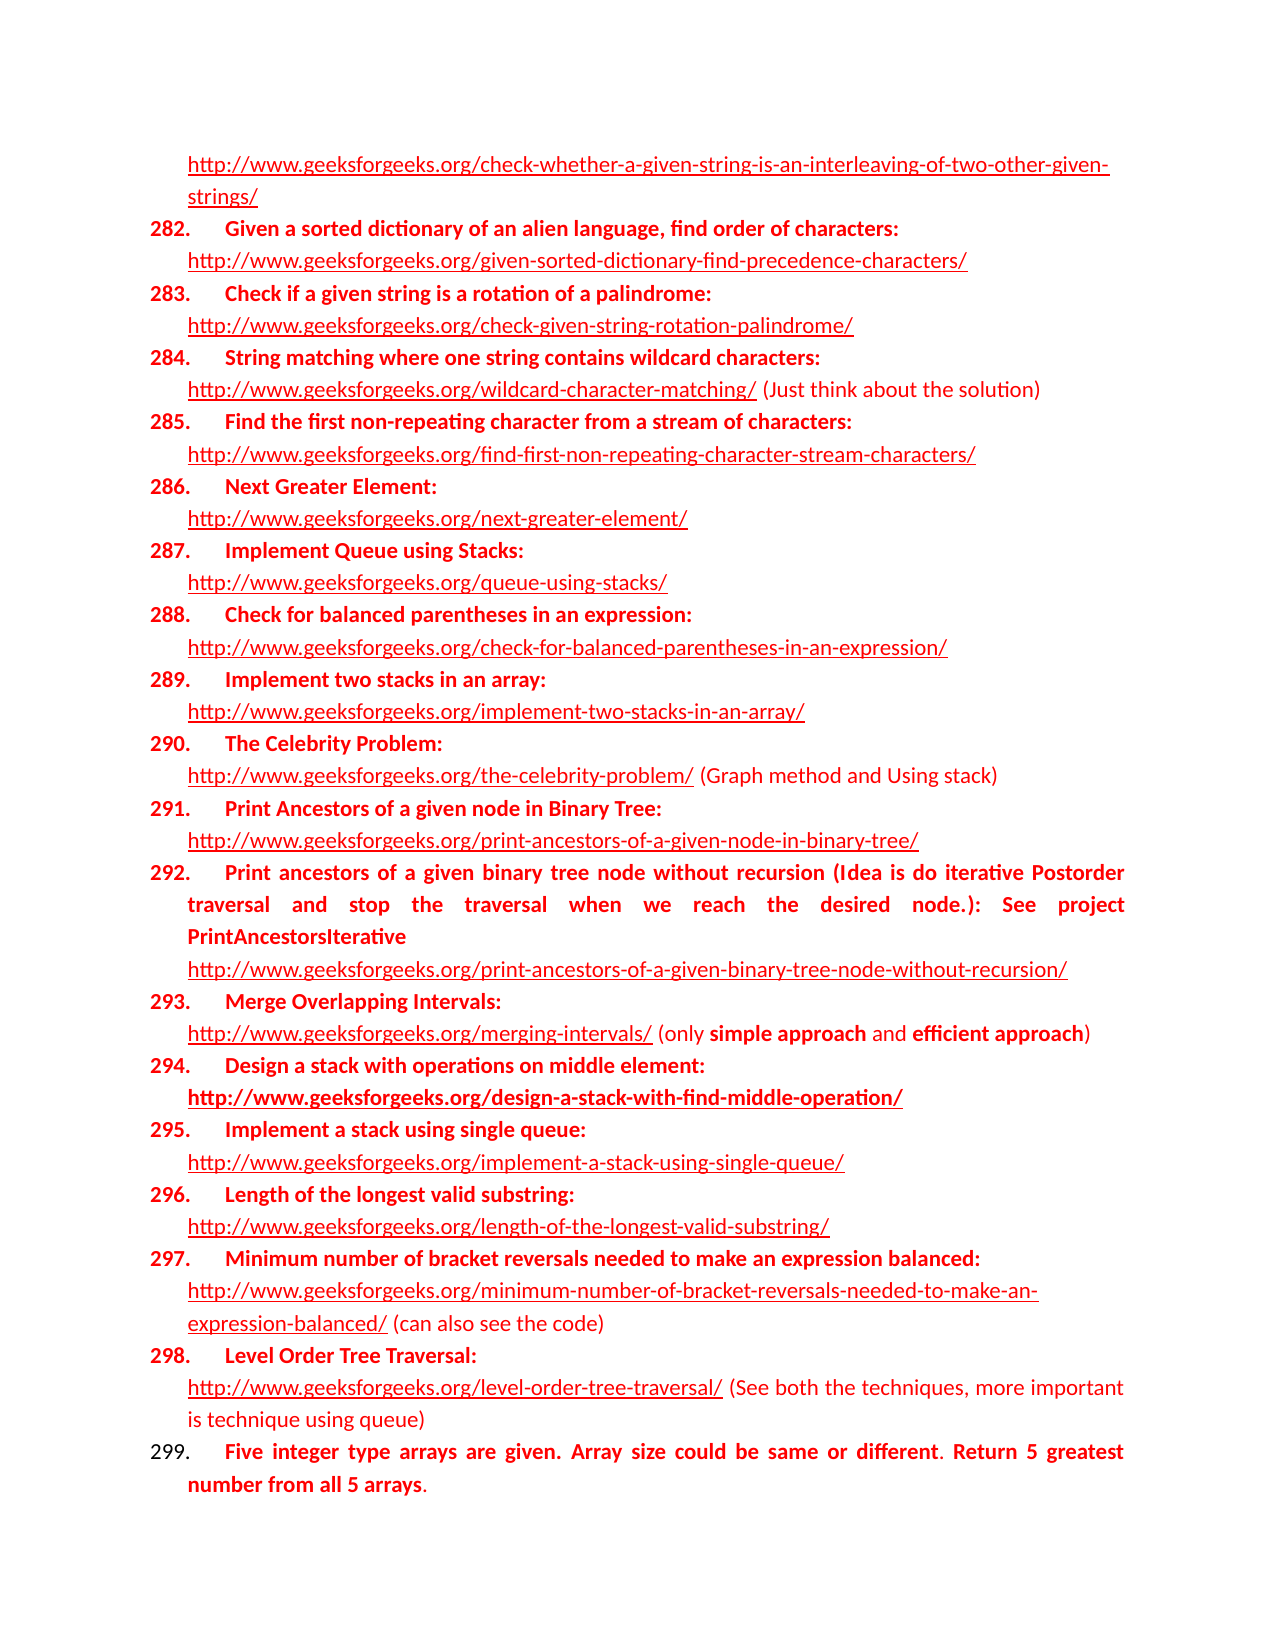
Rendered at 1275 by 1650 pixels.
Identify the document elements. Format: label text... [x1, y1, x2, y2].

list http://www.geeksforgeeks.org/minimum-number-of-bracket-reversals-needed-to-make-an-expression-balanced/ (can also see the code) [150, 1277, 1125, 1337]
list Design a stack with operations on middle element: [150, 1051, 1125, 1079]
list Implement two stacks in an array: [150, 665, 1125, 693]
list http://www.geeksforgeeks.org/check-given-string-rotation-palindrome/ [150, 311, 1125, 339]
list The Celebrity Problem: [150, 729, 1125, 757]
list Next Greater Element: [150, 472, 1125, 500]
list String matching where one string contains wildcard characters: [150, 343, 1125, 371]
list Implement a stack using single queue: [150, 1116, 1125, 1144]
list http://www.geeksforgeeks.org/merging-intervals/ (only simple approach and efficient approach) [150, 1019, 1125, 1047]
list http://www.geeksforgeeks.org/check-for-balanced-parentheses-in-an-expression/ [150, 633, 1125, 661]
list Check for balanced parentheses in an expression: [150, 601, 1125, 629]
list Level Order Tree Traversal: [150, 1341, 1125, 1369]
list http://www.geeksforgeeks.org/next-greater-element/ [150, 504, 1125, 532]
list http://www.geeksforgeeks.org/print-ancestors-of-a-given-node-in-binary-tree/ [150, 826, 1125, 854]
list http://www.geeksforgeeks.org/given-sorted-dictionary-find-precedence-characters/ [150, 247, 1125, 274]
list Given a sorted dictionary of an alien language, find order of characters: [150, 214, 1125, 242]
list Minimum number of bracket reversals needed to make an expression balanced: [150, 1244, 1125, 1272]
list Print ancestors of a given binary tree node without recursion (Idea is do iterative Postorder traversal and stop the traversal when we reach the desired node.): See project PrintAncestorsIterative [150, 858, 1125, 951]
list Implement Queue using Stacks: [150, 536, 1125, 564]
list Length of the longest valid substring: [150, 1180, 1125, 1208]
list Print Ancestors of a given node in Binary Tree: [150, 794, 1125, 822]
list http://www.geeksforgeeks.org/the-celebrity-problem/ (Graph method and Using stack) [150, 762, 1125, 789]
list http://www.geeksforgeeks.org/find-first-non-repeating-character-stream-characters/ [150, 440, 1125, 468]
list http://www.geeksforgeeks.org/implement-two-stacks-in-an-array/ [150, 697, 1125, 725]
list http://www.geeksforgeeks.org/design-a-stack-with-find-middle-operation/ [150, 1083, 1125, 1111]
list Check if a given string is a rotation of a palindrome: [150, 279, 1125, 307]
list http://www.geeksforgeeks.org/queue-using-stacks/ [150, 568, 1125, 596]
list http://www.geeksforgeeks.org/length-of-the-longest-valid-substring/ [150, 1212, 1125, 1240]
list Find the first non-repeating character from a stream of characters: [150, 407, 1125, 436]
list Five integer type arrays are given. Array size could be same or different. Return 5 greatest number from all 5 arrays. [150, 1437, 1125, 1498]
list http://www.geeksforgeeks.org/check-whether-a-given-string-is-an-interleaving-of-two-other-given-strings/ [150, 150, 1125, 210]
list http://www.geeksforgeeks.org/implement-a-stack-using-single-queue/ [150, 1148, 1125, 1176]
list Merge Overlapping Intervals: [150, 987, 1125, 1015]
list http://www.geeksforgeeks.org/print-ancestors-of-a-given-binary-tree-node-without-recursion/ [150, 955, 1125, 983]
list http://www.geeksforgeeks.org/level-order-tree-traversal/ (See both the techniques, more important is technique using queue) [150, 1373, 1125, 1433]
list http://www.geeksforgeeks.org/wildcard-character-matching/ (Just think about the solution) [150, 375, 1125, 403]
